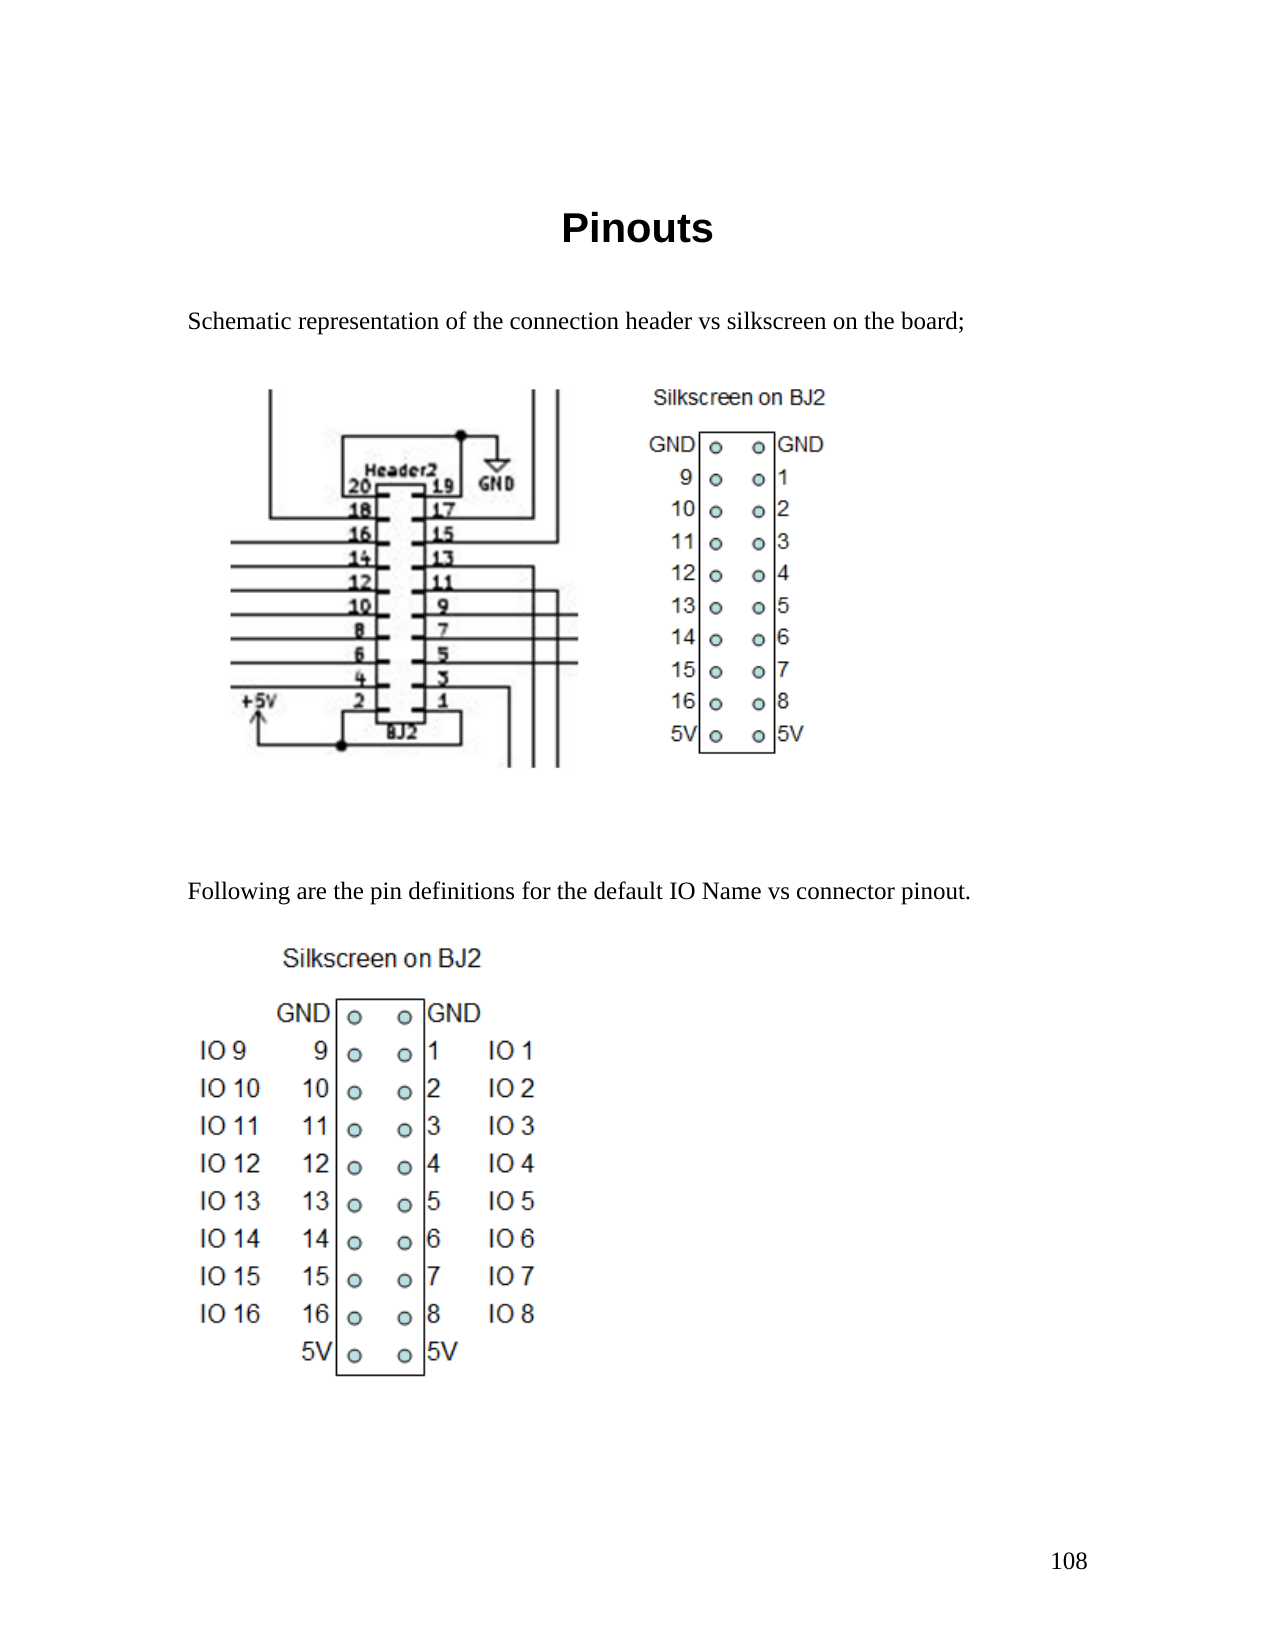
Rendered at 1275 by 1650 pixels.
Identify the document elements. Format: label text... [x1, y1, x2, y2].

text Schematic representation of the connection header vs silkscreen on the board; [187, 306, 1087, 334]
text Following are the pin definitions for the default IO Name vs connector pinout. [187, 876, 1087, 905]
picture [187, 933, 557, 1403]
subtitle Pinouts [187, 204, 1087, 252]
picture [187, 363, 878, 790]
